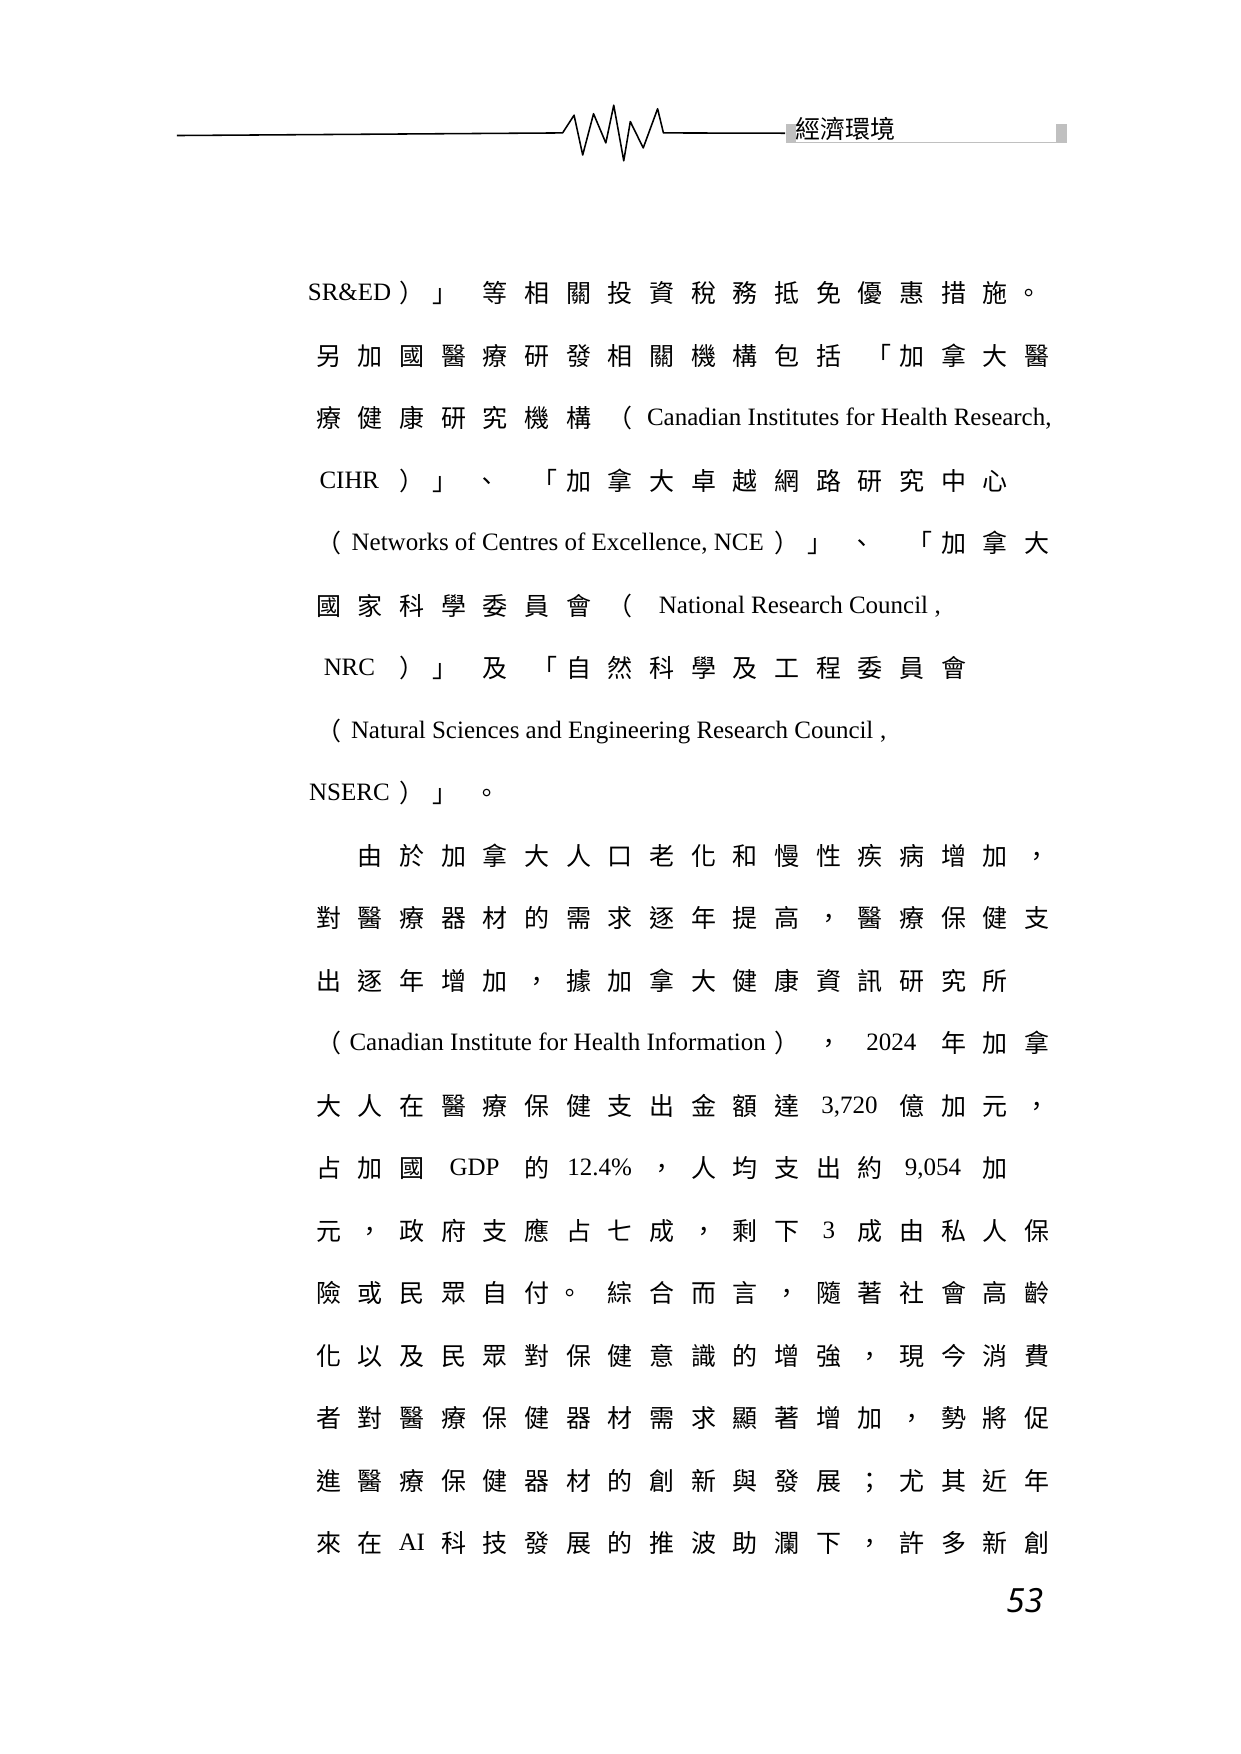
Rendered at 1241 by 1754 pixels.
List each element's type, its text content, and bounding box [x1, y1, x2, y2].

text SR&ED）」等相關投資稅務抵免優惠措施。另加國醫療研發相關機構包括「加拿大醫療健康研究機構（Canadian Institutes for Health Research, CIHR）」、「加拿大卓越網路研究中心（Networks of Centres of Excellence, NCE）」、「加拿大國家科學委員會（National Research Council , NRC）」及「自然科學及工程委員會（Natural Sciences and Engineering Research Council , NSERC）」。 [281, 250, 1058, 813]
text 由於加拿大人口老化和慢性疾病增加，對醫療器材的需求逐年提高，醫療保健支出逐年增加，據加拿大健康資訊研究所（Canadian Institute for Health Information），2024年加拿大人在醫療保健支出金額達3,720億加元，占加國GDP的12.4%，人均支出約9,054加元，政府支應占七成，剩下3成由私人保險或民眾自付。綜合而言，隨著社會高齡化以及民眾對保健意識的增強，現今消費者對醫療保健器材需求顯著增加，勢將促進醫療保健器材的創新與發展；尤其近年來在AI科技發展的推波助瀾下，許多新創 [281, 813, 1058, 1563]
